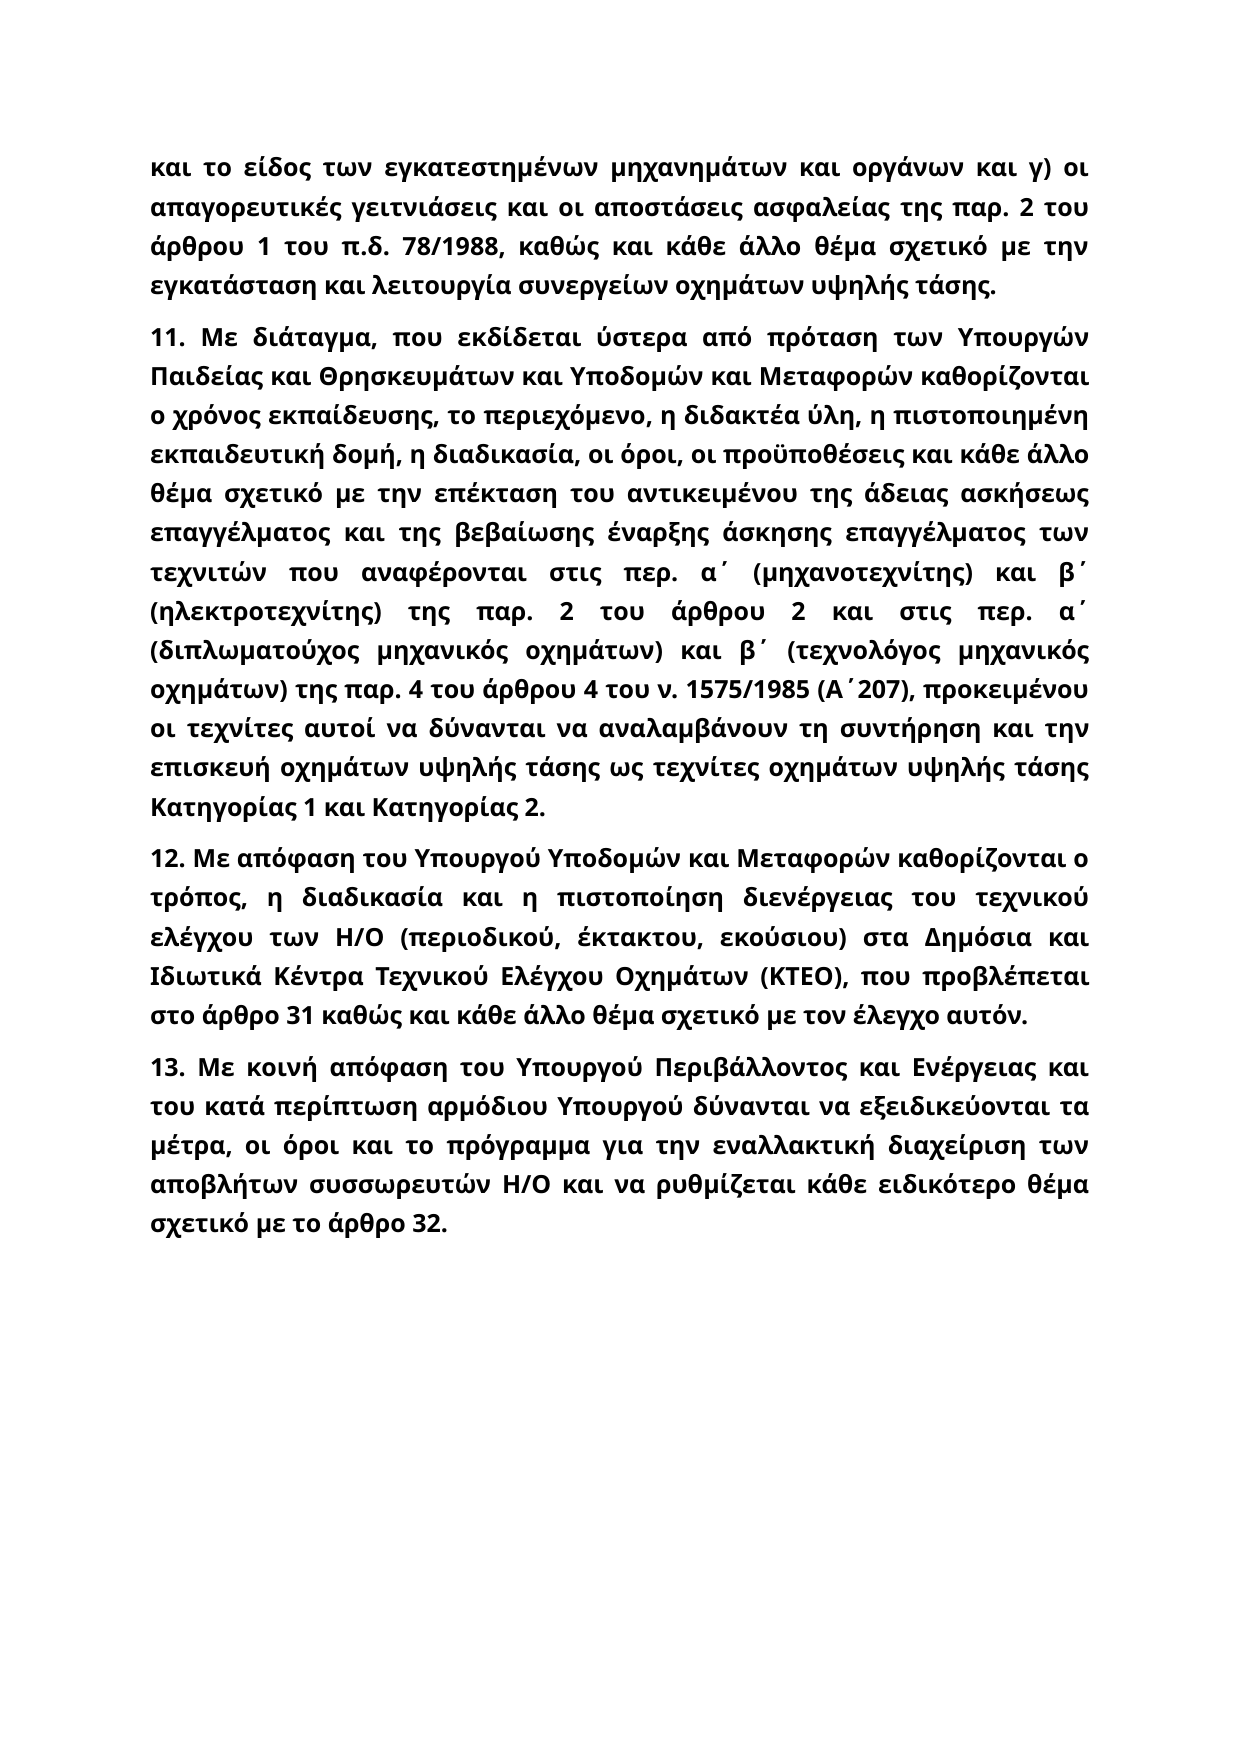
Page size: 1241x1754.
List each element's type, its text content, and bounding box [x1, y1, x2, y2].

text 11. Με διάταγμα, που εκδίδεται ύστερα από πρόταση των Υπουργών Παιδείας και Θρησκευμάτων και Υποδομών και Μεταφορών καθορίζονται ο χρόνος εκπαίδευσης, το περιεχόμενο, η διδακτέα ύλη, η πιστοποιημένη εκπαιδευτική δομή, η διαδικασία, οι όροι, οι προϋποθέσεις και κάθε άλλο θέμα σχετικό με την επέκταση του αντικειμένου της άδειας ασκήσεως επαγγέλματος και της βεβαίωσης έναρξης άσκησης επαγγέλματος των τεχνιτών που αναφέρονται στις περ. α΄ (μηχανοτεχνίτης) και β΄ (ηλεκτροτεχνίτης) της παρ. 2 του άρθρου 2 και στις περ. α΄ (διπλωματούχος μηχανικός οχημάτων) και β΄ (τεχνολόγος μηχανικός οχημάτων) της παρ. 4 του άρθρου 4 του ν. 1575/1985 (Α΄207), προκειμένου οι τεχνίτες αυτοί να δύνανται να αναλαμβάνουν τη συντήρηση και την επισκευή οχημάτων υψηλής τάσης ως τεχνίτες οχημάτων υψηλής τάσης Κατηγορίας 1 και Κατηγορίας 2. [150, 319, 1090, 823]
text 12. Με απόφαση του Υπουργού Υποδομών και Μεταφορών καθορίζονται ο τρόπος, η διαδικασία και η πιστοποίηση διενέργειας του τεχνικού ελέγχου των Η/Ο (περιοδικού, έκτακτου, εκούσιου) στα Δημόσια και Ιδιωτικά Κέντρα Τεχνικού Ελέγχου Οχημάτων (ΚΤΕΟ), που προβλέπεται στο άρθρο 31 καθώς και κάθε άλλο θέμα σχετικό με τον έλεγχο αυτόν. [150, 841, 1090, 1032]
text 13. Με κοινή απόφαση του Υπουργού Περιβάλλοντος και Ενέργειας και του κατά περίπτωση αρμόδιου Υπουργού δύνανται να εξειδικεύονται τα μέτρα, οι όροι και το πρόγραμμα για την εναλλακτική διαχείριση των αποβλήτων συσσωρευτών Η/Ο και να ρυθμίζεται κάθε ειδικότερο θέμα σχετικό με το άρθρο 32. [150, 1049, 1090, 1240]
text και το είδος των εγκατεστημένων μηχανημάτων και οργάνων και γ) οι απαγορευτικές γειτνιάσεις και οι αποστάσεις ασφαλείας της παρ. 2 του άρθρου 1 του π.δ. 78/1988, καθώς και κάθε άλλο θέμα σχετικό με την εγκατάσταση και λειτουργία συνεργείων οχημάτων υψηλής τάσης. [150, 150, 1090, 302]
